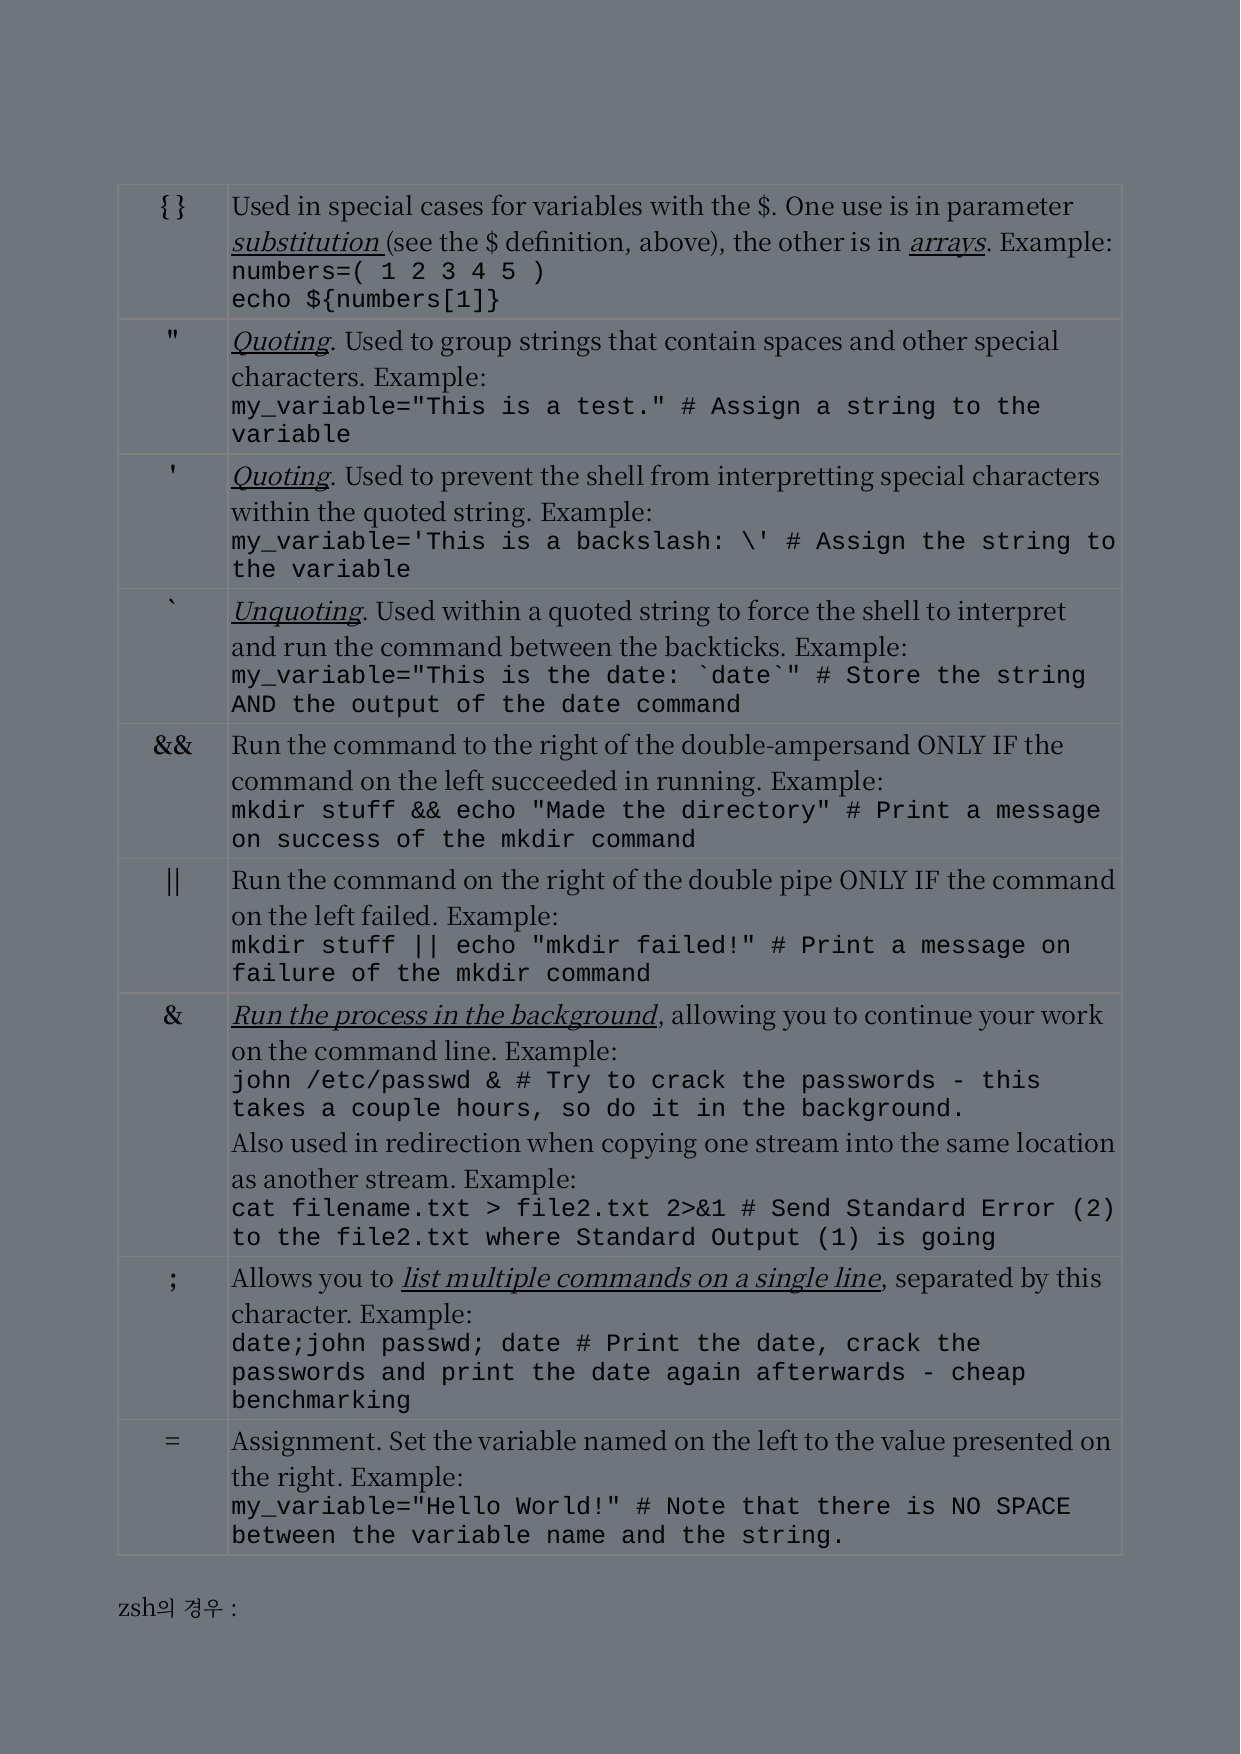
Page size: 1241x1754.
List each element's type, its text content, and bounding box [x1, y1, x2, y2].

table_cell Run the command to the right of the double-ampersand ONLY IF the command on the left succeeded in running. Example: mkdir stuff && echo "Made the directory" # Print a message on success of the mkdir command [229, 724, 1121, 857]
table_cell ' [119, 455, 227, 588]
table_cell " [119, 320, 227, 453]
table_cell Run the command on the right of the double pipe ONLY IF the command on the left failed. Example: mkdir stuff || echo "mkdir failed!" # Print a message on failure of the mkdir command [229, 859, 1121, 992]
table_cell { } [119, 185, 227, 318]
table_cell Quoting. Used to group strings that contain spaces and other special characters. Example: my_variable="This is a test." # Assign a string to the variable [229, 320, 1121, 453]
table_cell & [119, 994, 227, 1256]
table_cell = [119, 1420, 227, 1553]
table_cell || [119, 859, 227, 992]
table_cell Unquoting. Used within a quoted string to force the shell to interpret and run the command between the backticks. Example: my_variable="This is the date: `date`" # Store the string AND the output of the date command [229, 589, 1121, 723]
table_cell Allows you to list multiple commands on a single line, separated by this character. Example: date;john passwd; date # Print the date, crack the passwords and print the date again afterwards - cheap benchmarking [229, 1257, 1121, 1419]
table_cell Assignment. Set the variable named on the left to the value presented on the right. Example: my_variable="Hello World!" # Note that there is NO SPACE between the variable name and the string. [229, 1420, 1121, 1553]
table_cell Quoting. Used to prevent the shell from interpretting special characters within the quoted string. Example: my_variable='This is a backslash: \' # Assign the string to the variable [229, 455, 1121, 588]
table_cell ; [119, 1257, 227, 1419]
table_cell && [119, 724, 227, 857]
table_cell ` [119, 589, 227, 723]
text zsh의 경우 : [118, 1589, 1122, 1623]
table_cell Run the process in the background, allowing you to continue your work on the command line. Example: john /etc/passwd & # Try to crack the passwords - this takes a couple hours, so do it in the background. Also used in redirection when copying one stream into the same location as another stream. Example: cat filename.txt > file2.txt 2>&1 # Send Standard Error (2) to the file2.txt where Standard Output (1) is going [229, 994, 1121, 1256]
table_cell Used in special cases for variables with the $. One use is in parameter substitution (see the $ definition, above), the other is in arrays. Example: numbers=( 1 2 3 4 5 ) echo ${numbers[1]} [229, 185, 1121, 318]
